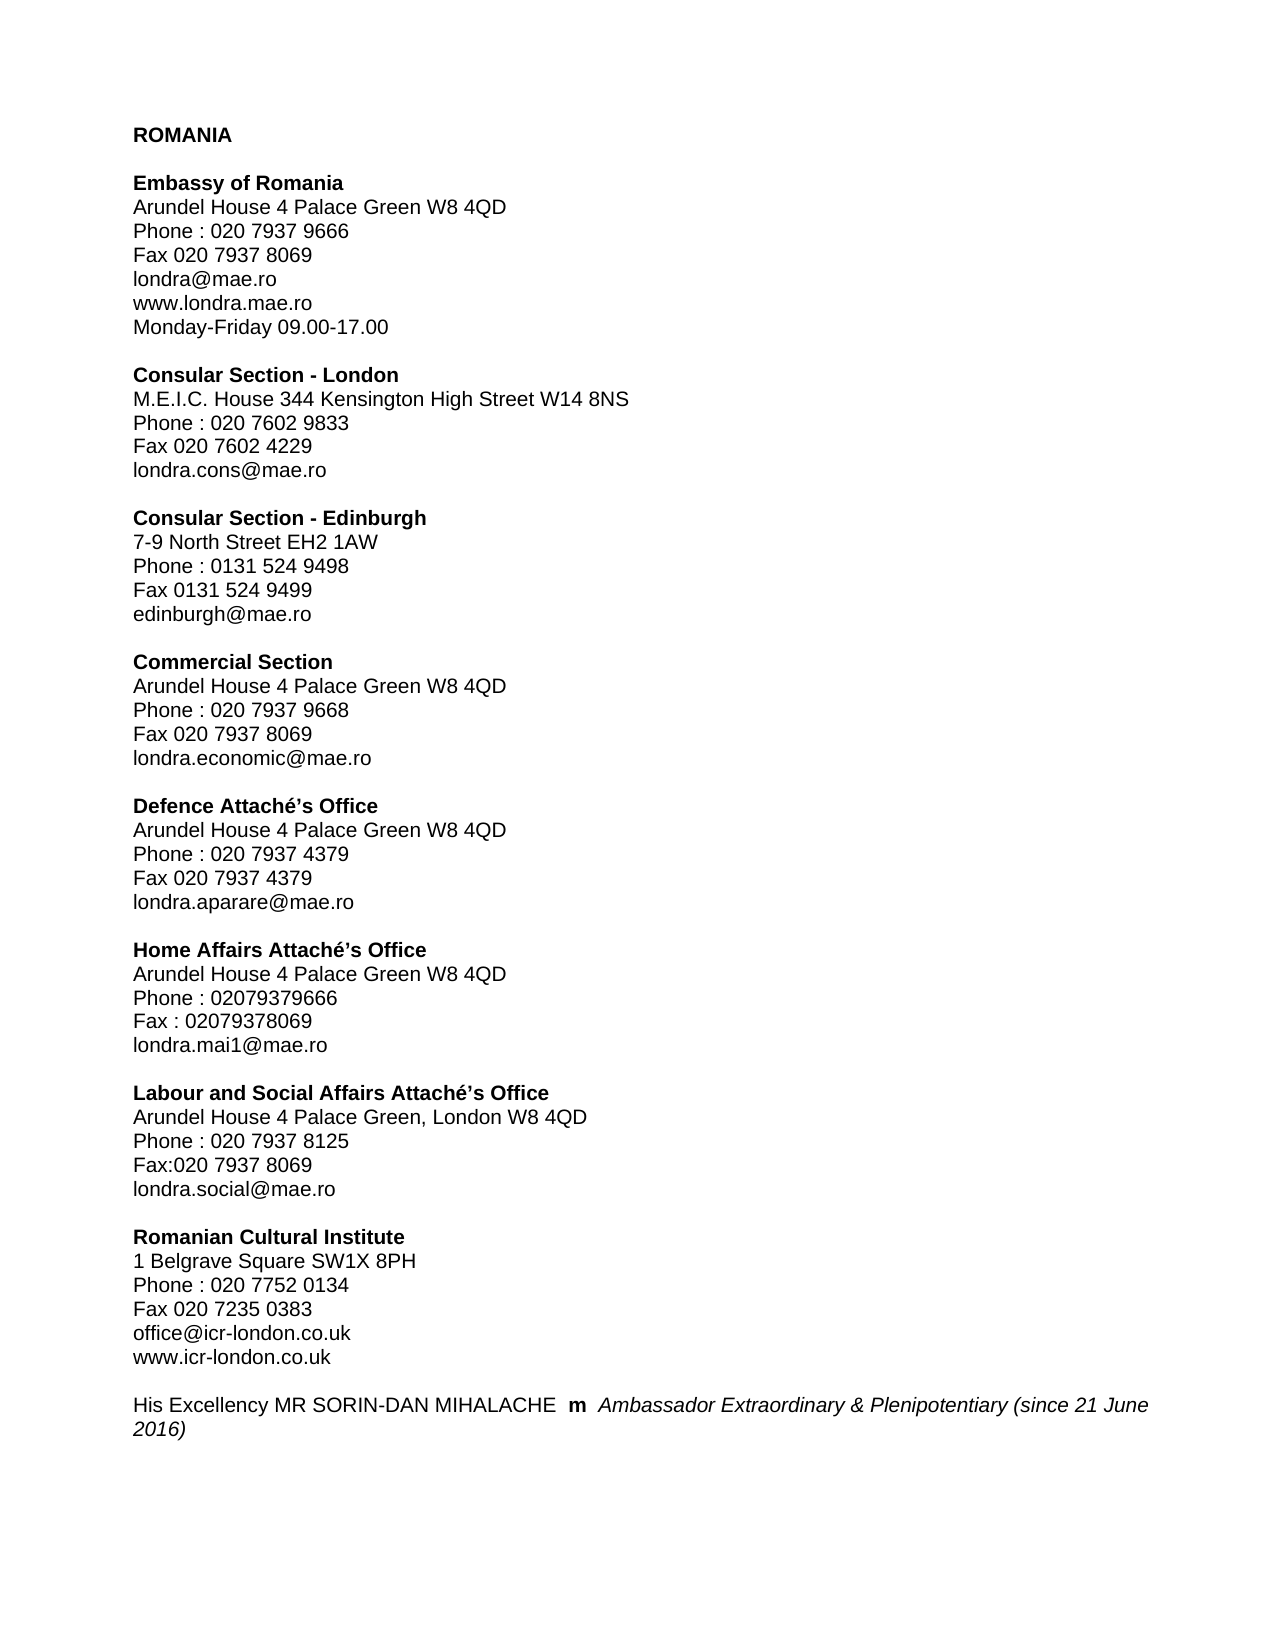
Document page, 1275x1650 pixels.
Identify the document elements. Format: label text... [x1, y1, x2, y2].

text M.E.I.C. House 344 Kensington High Street W14 8NS [133, 386, 1181, 410]
text londra.social@mae.ro [133, 1177, 1181, 1201]
text Phone : 02079379666 [133, 985, 1181, 1009]
text Arundel House 4 Palace Green W8 4QD [133, 195, 1181, 219]
text Romanian Cultural Institute [133, 1225, 1181, 1249]
text Fax 020 7602 4229 [133, 434, 1181, 458]
text www.londra.mae.ro [133, 291, 1181, 314]
text londra.economic@mae.ro [133, 746, 1181, 770]
text Phone : 020 7937 9666 [133, 219, 1181, 243]
text londra@mae.ro [133, 267, 1181, 291]
text Fax 020 7937 8069 [133, 243, 1181, 267]
text Phone : 020 7602 9833 [133, 410, 1181, 434]
text Labour and Social Affairs Attaché’s Office [133, 1081, 1181, 1105]
text Arundel House 4 Palace Green, London W8 4QD [133, 1105, 1181, 1129]
text His Excellency MR SORIN-DAN MIHALACHE m Ambassador Extraordinary & Plenipotentiary (since 21 June 2016) [133, 1393, 1181, 1441]
text Consular Section - Edinburgh [133, 506, 1181, 530]
text Consular Section - London [133, 362, 1181, 386]
text office@icr-london.co.uk [133, 1321, 1181, 1345]
text Phone : 0131 524 9498 [133, 554, 1181, 578]
text londra.aparare@mae.ro [133, 889, 1181, 913]
text www.icr-london.co.uk [133, 1345, 1181, 1369]
text 7-9 North Street EH2 1AW [133, 530, 1181, 554]
text 1 Belgrave Square SW1X 8PH [133, 1249, 1181, 1273]
text Phone : 020 7937 9668 [133, 698, 1181, 722]
text Defence Attaché’s Office [133, 794, 1181, 818]
text Fax 020 7235 0383 [133, 1297, 1181, 1321]
text Fax 020 7937 4379 [133, 866, 1181, 889]
text londra.mai1@mae.ro [133, 1033, 1181, 1057]
text Arundel House 4 Palace Green W8 4QD [133, 818, 1181, 842]
text Arundel House 4 Palace Green W8 4QD [133, 674, 1181, 698]
subtitle ROMANIA [133, 123, 1181, 147]
text Fax 020 7937 8069 [133, 722, 1181, 746]
text edinburgh@mae.ro [133, 602, 1181, 626]
text Commercial Section [133, 650, 1181, 674]
text londra.cons@mae.ro [133, 458, 1181, 482]
text Arundel House 4 Palace Green W8 4QD [133, 961, 1181, 985]
text Phone : 020 7752 0134 [133, 1273, 1181, 1297]
text Phone : 020 7937 4379 [133, 842, 1181, 866]
text Fax : 02079378069 [133, 1009, 1181, 1033]
text Home Affairs Attaché’s Office [133, 937, 1181, 961]
text Fax 0131 524 9499 [133, 578, 1181, 602]
text Embassy of Romania [133, 171, 1181, 195]
text Phone : 020 7937 8125 [133, 1129, 1181, 1153]
text Monday-Friday 09.00-17.00 [133, 314, 1181, 338]
text Fax:020 7937 8069 [133, 1153, 1181, 1177]
